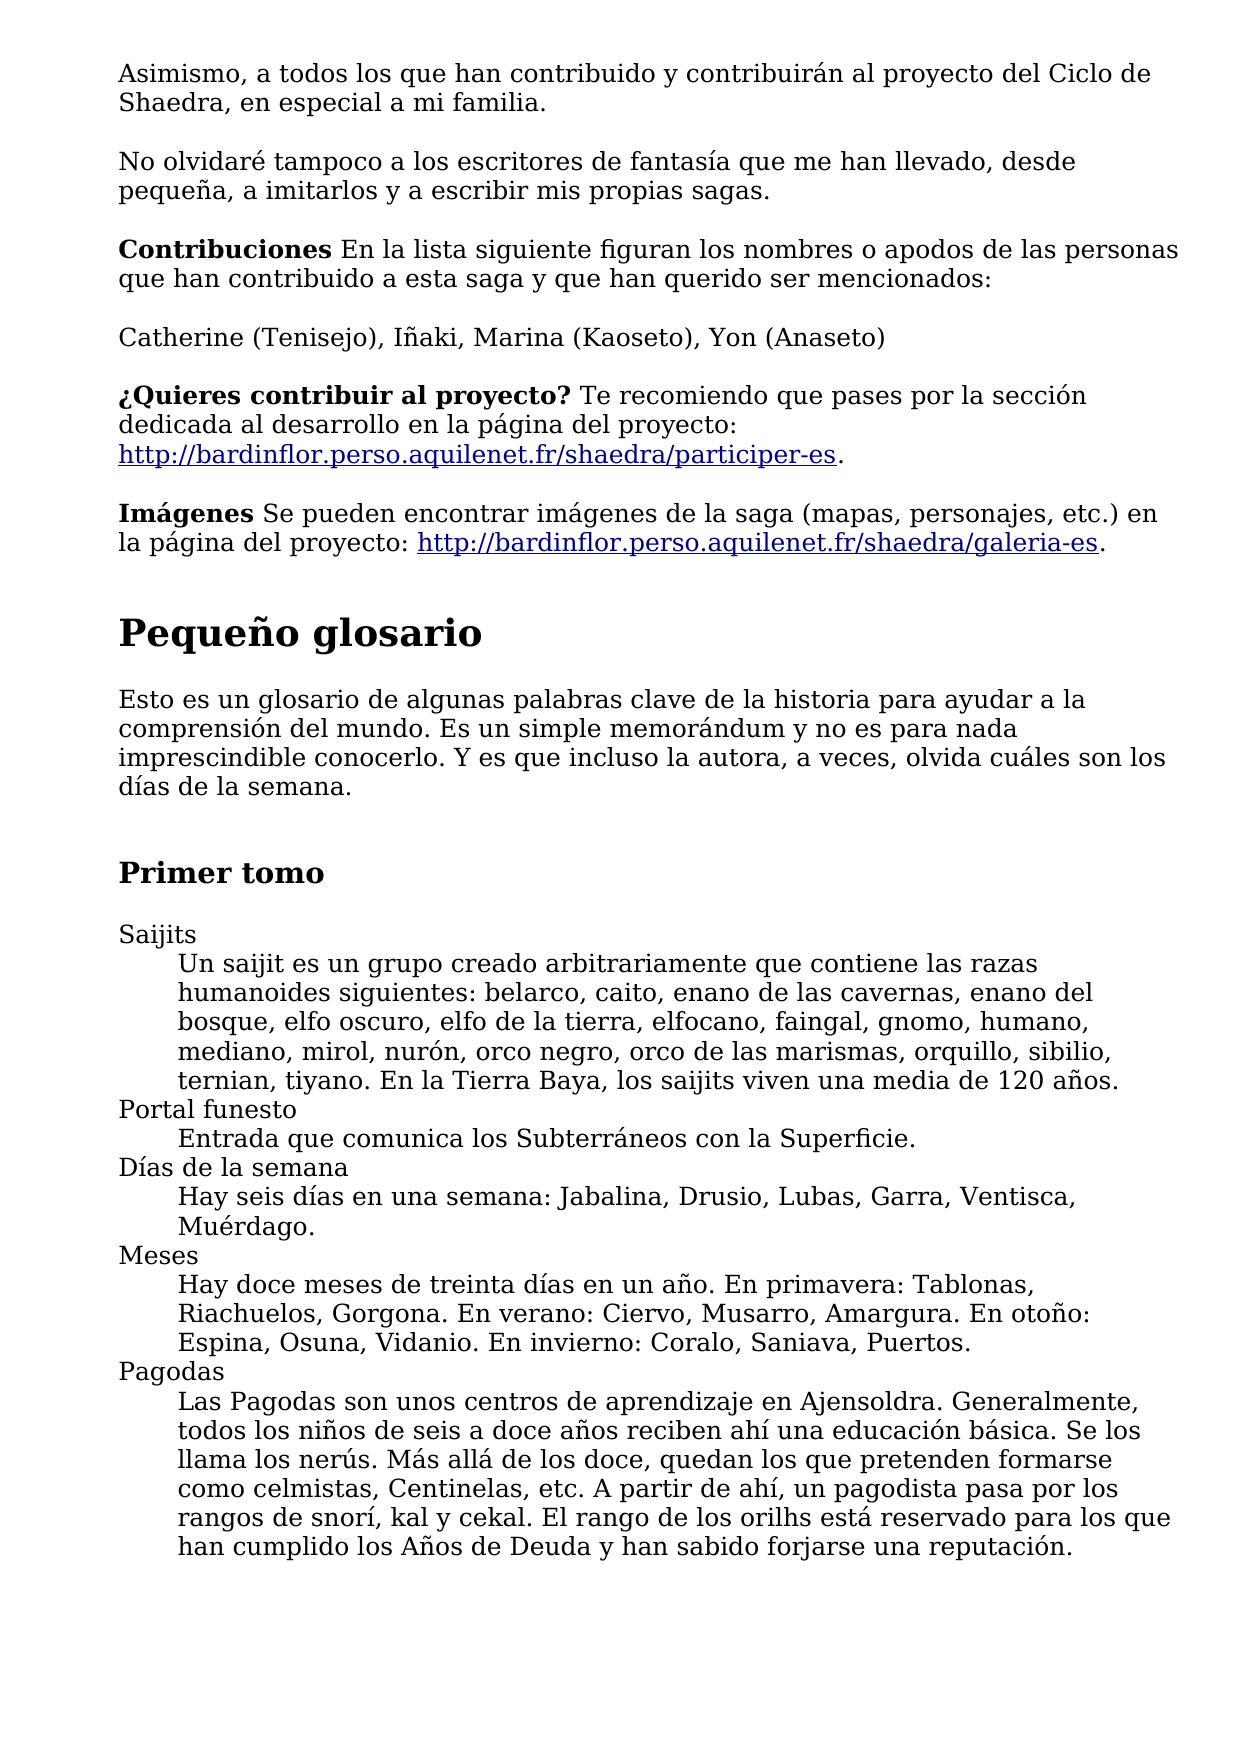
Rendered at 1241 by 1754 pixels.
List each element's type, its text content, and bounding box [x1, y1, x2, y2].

text Contribuciones En la lista siguiente figuran los nombres o apodos de las personas que han contribuido a esta saga y que han querido ser mencionados: [118, 235, 1181, 293]
text Imágenes Se pueden encontrar imágenes de la saga (mapas, personajes, etc.) en la página del proyecto: http://bardinflor.perso.aquilenet.fr/shaedra/galeria-es. [118, 498, 1181, 557]
subtitle Saijits [118, 920, 1181, 949]
text Catherine (Tenisejo), Iñaki, Marina (Kaoseto), Yon (Anaseto) [118, 323, 1181, 352]
list Hay doce meses de treinta días en un año. En primavera: Tablonas, Riachuelos, Gorgona. En verano: Ciervo, Musarro, Amargura. En otoño: Espina, Osuna, Vidanio. En invierno: Coralo, Saniava, Puertos. [177, 1270, 1181, 1357]
subtitle Portal funesto [118, 1095, 1181, 1124]
text Esto es un glosario de algunas palabras clave de la historia para ayudar a la comprensión del mundo. Es un simple memorándum y no es para nada imprescindible conocerlo. Y es que incluso la autora, a veces, olvida cuáles son los días de la semana. [118, 685, 1181, 802]
list Entrada que comunica los Subterráneos con la Superficie. [177, 1124, 1181, 1153]
text No olvidaré tampoco a los escritores de fantasía que me han llevado, desde pequeña, a imitarlos y a escribir mis propias sagas. [118, 147, 1181, 205]
subtitle Pagodas [118, 1357, 1181, 1387]
list Las Pagodas son unos centros de aprendizaje en Ajensoldra. Generalmente, todos los niños de seis a doce años reciben ahí una educación básica. Se los llama los nerús. Más allá de los doce, quedan los que pretenden formarse como celmistas, Centinelas, etc. A partir de ahí, un pagodista pasa por los rangos de snorí, kal y cekal. El rango de los orilhs está reservado para los que han cumplido los Años de Deuda y han sabido forjarse una reputación. [177, 1387, 1181, 1562]
text Asimismo, a todos los que han contribuido y contribuirán al proyecto del Ciclo de Shaedra, en especial a mi familia. [118, 59, 1181, 117]
list Hay seis días en una semana: Jabalina, Drusio, Lubas, Garra, Ventisca, Muérdago. [177, 1182, 1181, 1241]
text ¿Quieres contribuir al proyecto? Te recomiendo que pases por la sección dedicada al desarrollo en la página del proyecto: http://bardinflor.perso.aquilenet.fr/shaedra/participer-es. [118, 381, 1181, 469]
subtitle Pequeño glosario [118, 612, 1181, 656]
subtitle Meses [118, 1241, 1181, 1270]
subtitle Primer tomo [118, 856, 1181, 891]
list Un saijit es un grupo creado arbitrariamente que contiene las razas humanoides siguientes: belarco, caito, enano de las cavernas, enano del bosque, elfo oscuro, elfo de la tierra, elfocano, faingal, gnomo, humano, mediano, mirol, nurón, orco negro, orco de las marismas, orquillo, sibilio, ternian, tiyano. En la Tierra Baya, los saijits viven una media de 120 años. [177, 949, 1181, 1095]
subtitle Días de la semana [118, 1153, 1181, 1182]
